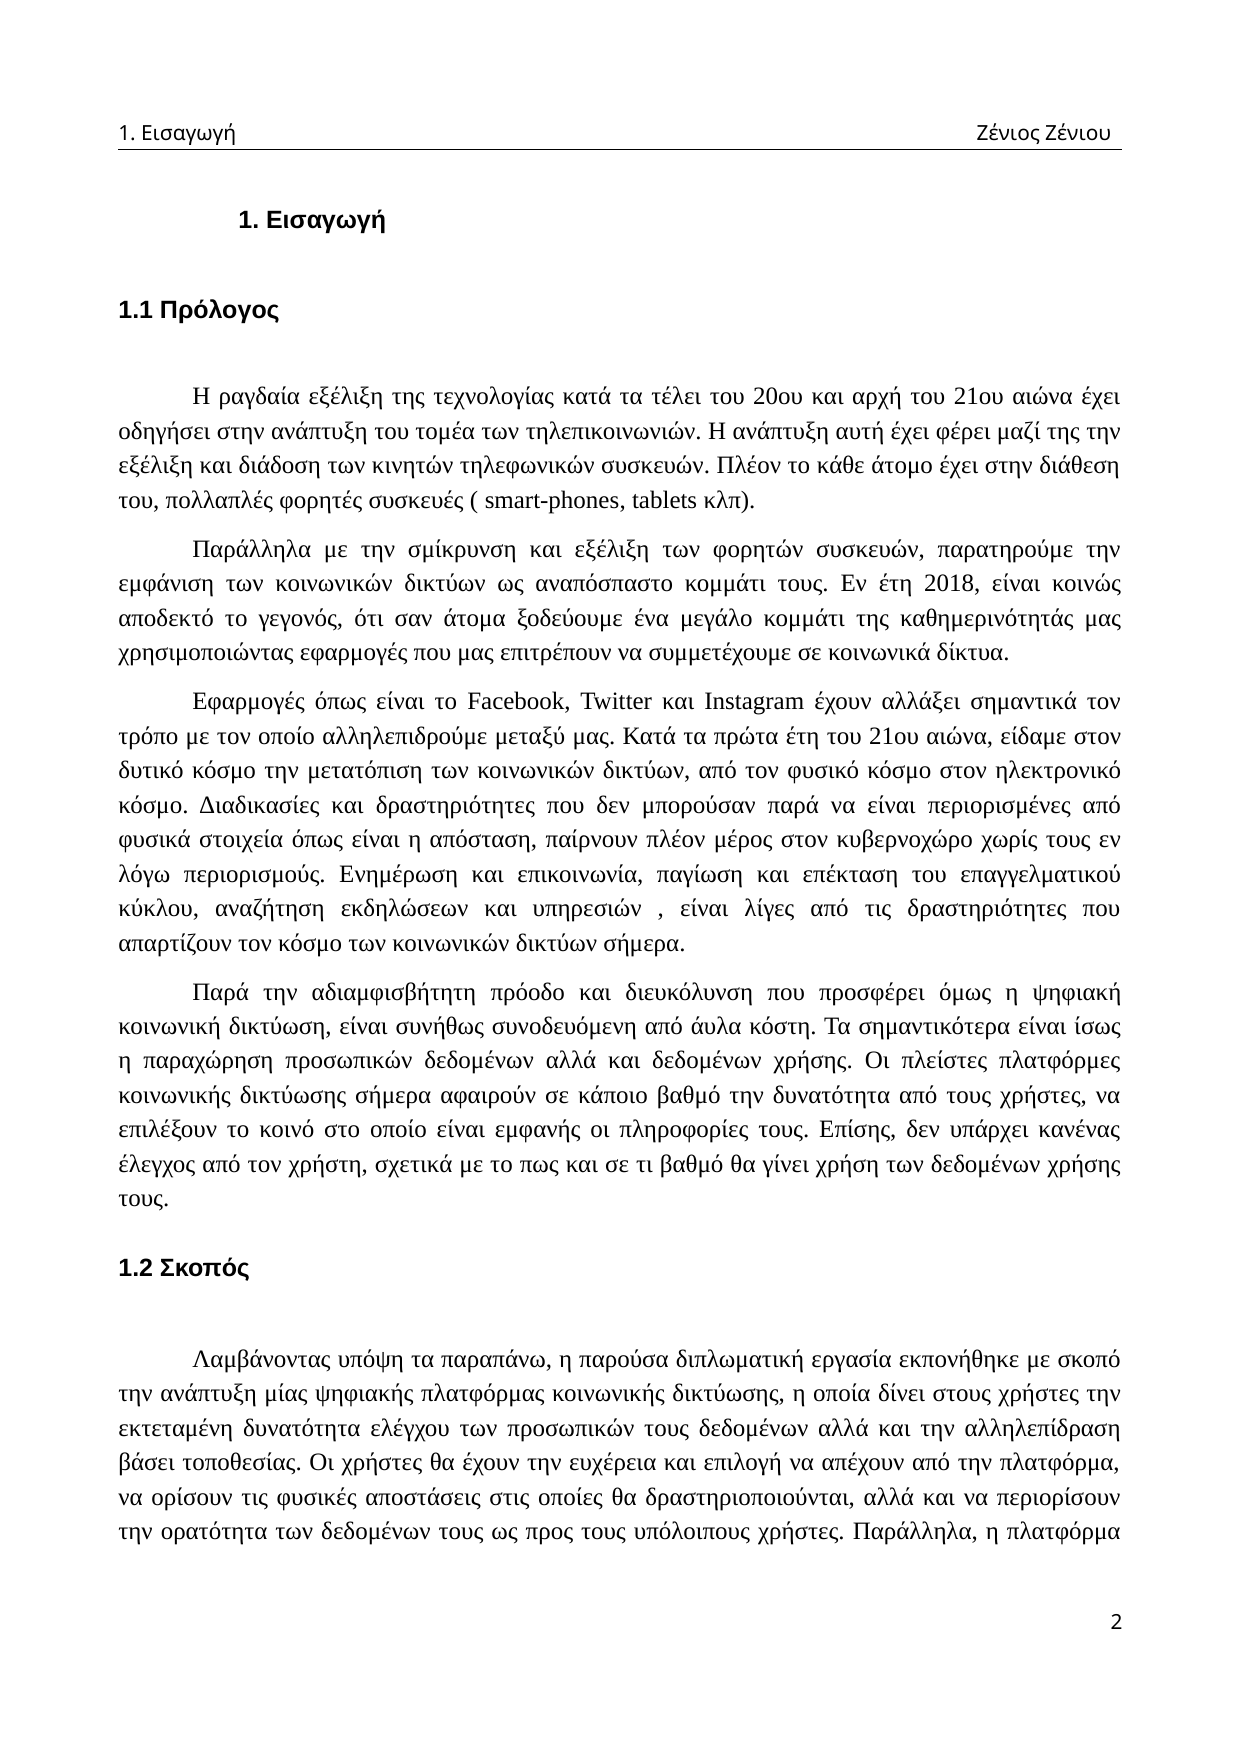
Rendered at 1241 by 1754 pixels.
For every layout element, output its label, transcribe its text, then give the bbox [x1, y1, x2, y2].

subtitle 1. Εισαγωγή [118, 205, 1122, 233]
text Λαμβάνοντας υπόψη τα παραπάνω, η παρούσα διπλωματική εργασία εκπονήθηκε με σκοπό την ανάπτυξη μίας ψηφιακής πλατφόρμας κοινωνικής δικτύωσης, η οποία δίνει στους χρήστες την εκτεταμένη δυνατότητα ελέγχου των προσωπικών τους δεδομένων αλλά και την αλληλεπίδραση βάσει τοποθεσίας. Οι χρήστες θα έχουν την ευχέρεια και επιλογή να απέχουν από την πλατφόρμα, να ορίσουν τις φυσικές αποστάσεις στις οποίες θα δραστηριοποιούνται, αλλά και να περιορίσουν την ορατότητα των δεδομένων τους ως προς τους υπόλοιπους χρήστες. Παράλληλα, η πλατφόρμα [118, 1344, 1122, 1545]
text Παρά την αδιαμφισβήτητη πρόοδο και διευκόλυνση που προσφέρει όμως η ψηφιακή κοινωνική δικτύωση, είναι συνήθως συνοδευόμενη από άυλα κόστη. Τα σημαντικότερα είναι ίσως η παραχώρηση προσωπικών δεδομένων αλλά και δεδομένων χρήσης. Οι πλείστες πλατφόρμες κοινωνικής δικτύωσης σήμερα αφαιρούν σε κάποιο βαθμό την δυνατότητα από τους χρήστες, να επιλέξουν το κοινό στο οποίο είναι εμφανής οι πληροφορίες τους. Επίσης, δεν υπάρχει κανένας έλεγχος από τον χρήστη, σχετικά με το πως και σε τι βαθμό θα γίνει χρήση των δεδομένων χρήσης τους. [118, 977, 1122, 1212]
subtitle 1.1 Πρόλογος [118, 295, 1122, 324]
subtitle 1.2 Σκοπός [118, 1253, 1122, 1282]
text Εφαρμογές όπως είναι το Facebook, Twitter και Instagram έχουν αλλάξει σημαντικά τον τρόπο με τον οποίο αλληλεπιδρούμε μεταξύ μας. Κατά τα πρώτα έτη του 21ου αιώνα, είδαμε στον δυτικό κόσμο την μετατόπιση των κοινωνικών δικτύων, από τον φυσικό κόσμο στον ηλεκτρονικό κόσμο. Διαδικασίες και δραστηριότητες που δεν μπορούσαν παρά να είναι περιορισμένες από φυσικά στοιχεία όπως είναι η απόσταση, παίρνουν πλέον μέρος στον κυβερνοχώρο χωρίς τους εν λόγω περιορισμούς. Ενημέρωση και επικοινωνία, παγίωση και επέκταση του επαγγελματικού κύκλου, αναζήτηση εκδηλώσεων και υπηρεσιών , είναι λίγες από τις δραστηριότητες που απαρτίζουν τον κόσμο των κοινωνικών δικτύων σήμερα. [118, 686, 1122, 956]
text Η ραγδαία εξέλιξη της τεχνολογίας κατά τα τέλει του 20ου και αρχή του 21ου αιώνα έχει οδηγήσει στην ανάπτυξη του τομέα των τηλεπικοινωνιών. Η ανάπτυξη αυτή έχει φέρει μαζί της την εξέλιξη και διάδοση των κινητών τηλεφωνικών συσκευών. Πλέον το κάθε άτομο έχει στην διάθεση του, πολλαπλές φορητές συσκευές ( smart-phones, tablets κλπ). [118, 381, 1122, 513]
text Παράλληλα με την σμίκρυνση και εξέλιξη των φορητών συσκευών, παρατηρούμε την εμφάνιση των κοινωνικών δικτύων ως αναπόσπαστο κομμάτι τους. Εν έτη 2018, είναι κοινώς αποδεκτό το γεγονός, ότι σαν άτομα ξοδεύουμε ένα μεγάλο κομμάτι της καθημερινότητάς μας χρησιμοποιώντας εφαρμογές που μας επιτρέπουν να συμμετέχουμε σε κοινωνικά δίκτυα. [118, 534, 1122, 666]
